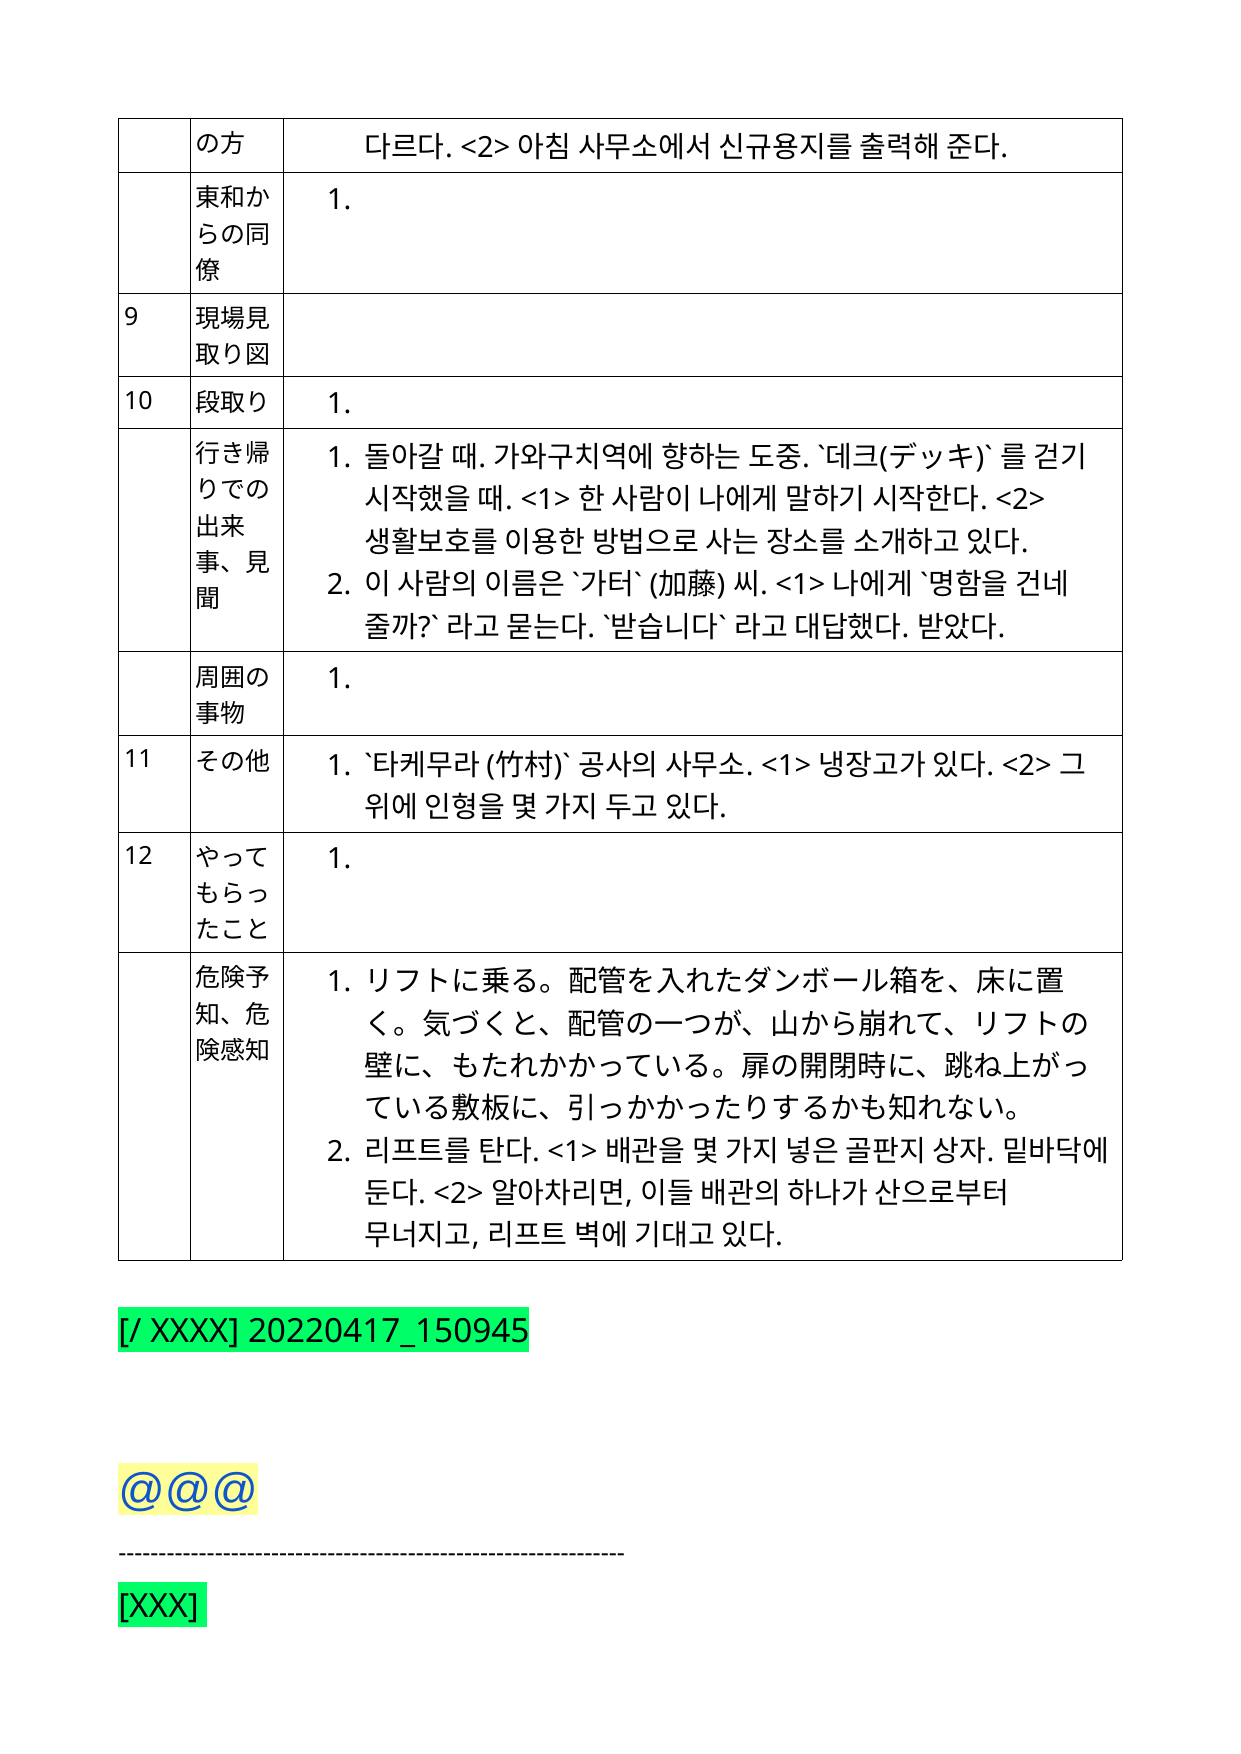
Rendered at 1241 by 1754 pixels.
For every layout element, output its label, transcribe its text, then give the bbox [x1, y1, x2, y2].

table_cell [119, 953, 190, 1260]
text @@@ [118, 1462, 1122, 1515]
table_cell [119, 429, 190, 651]
table_cell [119, 119, 190, 172]
table_cell [284, 652, 1122, 735]
table_cell やってもらったこと [191, 833, 283, 952]
table_cell その他 [191, 736, 283, 832]
table_cell 10 [119, 377, 190, 428]
table_cell [119, 652, 190, 735]
table_cell 周囲の事物 [191, 652, 283, 735]
table_cell 東和からの同僚 [191, 173, 283, 292]
table_cell 現場見取り図 [191, 294, 283, 376]
table_cell 11 [119, 736, 190, 832]
table_cell 段取り [191, 377, 283, 428]
text --------------------------------------------------------------- [118, 1535, 1122, 1569]
table_cell 9 [119, 294, 190, 376]
table_cell [284, 294, 1122, 376]
table_cell 돌아갈 때. 가와구치역에 향하는 도중. `데크(デッキ)` 를 걷기 시작했을 때. <1> 한 사람이 나에게 말하기 시작한다. <2> 생활보호를 이용한 방법으로 사는 장소를 소개하고 있다. 이 사람의 이름은 `가터` (加藤) 씨. <1> 나에게 `명함을 건네 줄까?` 라고 묻는다. `받습니다` 라고 대답했다. 받았다. [284, 429, 1122, 651]
text [/ XXXX] 20220417_150945 [118, 1307, 1122, 1352]
table_cell 危険予知、危険感知 [191, 953, 283, 1260]
table_cell の方 [191, 119, 283, 172]
table_cell リフトに乗る。配管を入れたダンボール箱を、床に置く。気づくと、配管の一つが、山から崩れて、リフトの壁に、もたれかかっている。扉の開閉時に、跳ね上がっている敷板に、引っかかったりするかも知れない。 리프트를 탄다. <1> 배관을 몇 가지 넣은 골판지 상자. 밑바닥에 둔다. <2> 알아차리면, 이들 배관의 하나가 산으로부터 무너지고, 리프트 벽에 기대고 있다. [284, 953, 1122, 1260]
table_cell [284, 377, 1122, 428]
table_cell `타케무라 (竹村)` 공사의 사무소. <1> 냉장고가 있다. <2> 그 위에 인형을 몇 가지 두고 있다. [284, 736, 1122, 832]
table_cell 다르다. <2> 아침 사무소에서 신규용지를 출력해 준다. [284, 119, 1122, 172]
table_cell [284, 173, 1122, 292]
text [XXX] [118, 1582, 1122, 1627]
table_cell 行き帰りでの出来事、見聞 [191, 429, 283, 651]
table_cell 12 [119, 833, 190, 952]
table_cell [284, 833, 1122, 952]
table_cell [119, 173, 190, 292]
